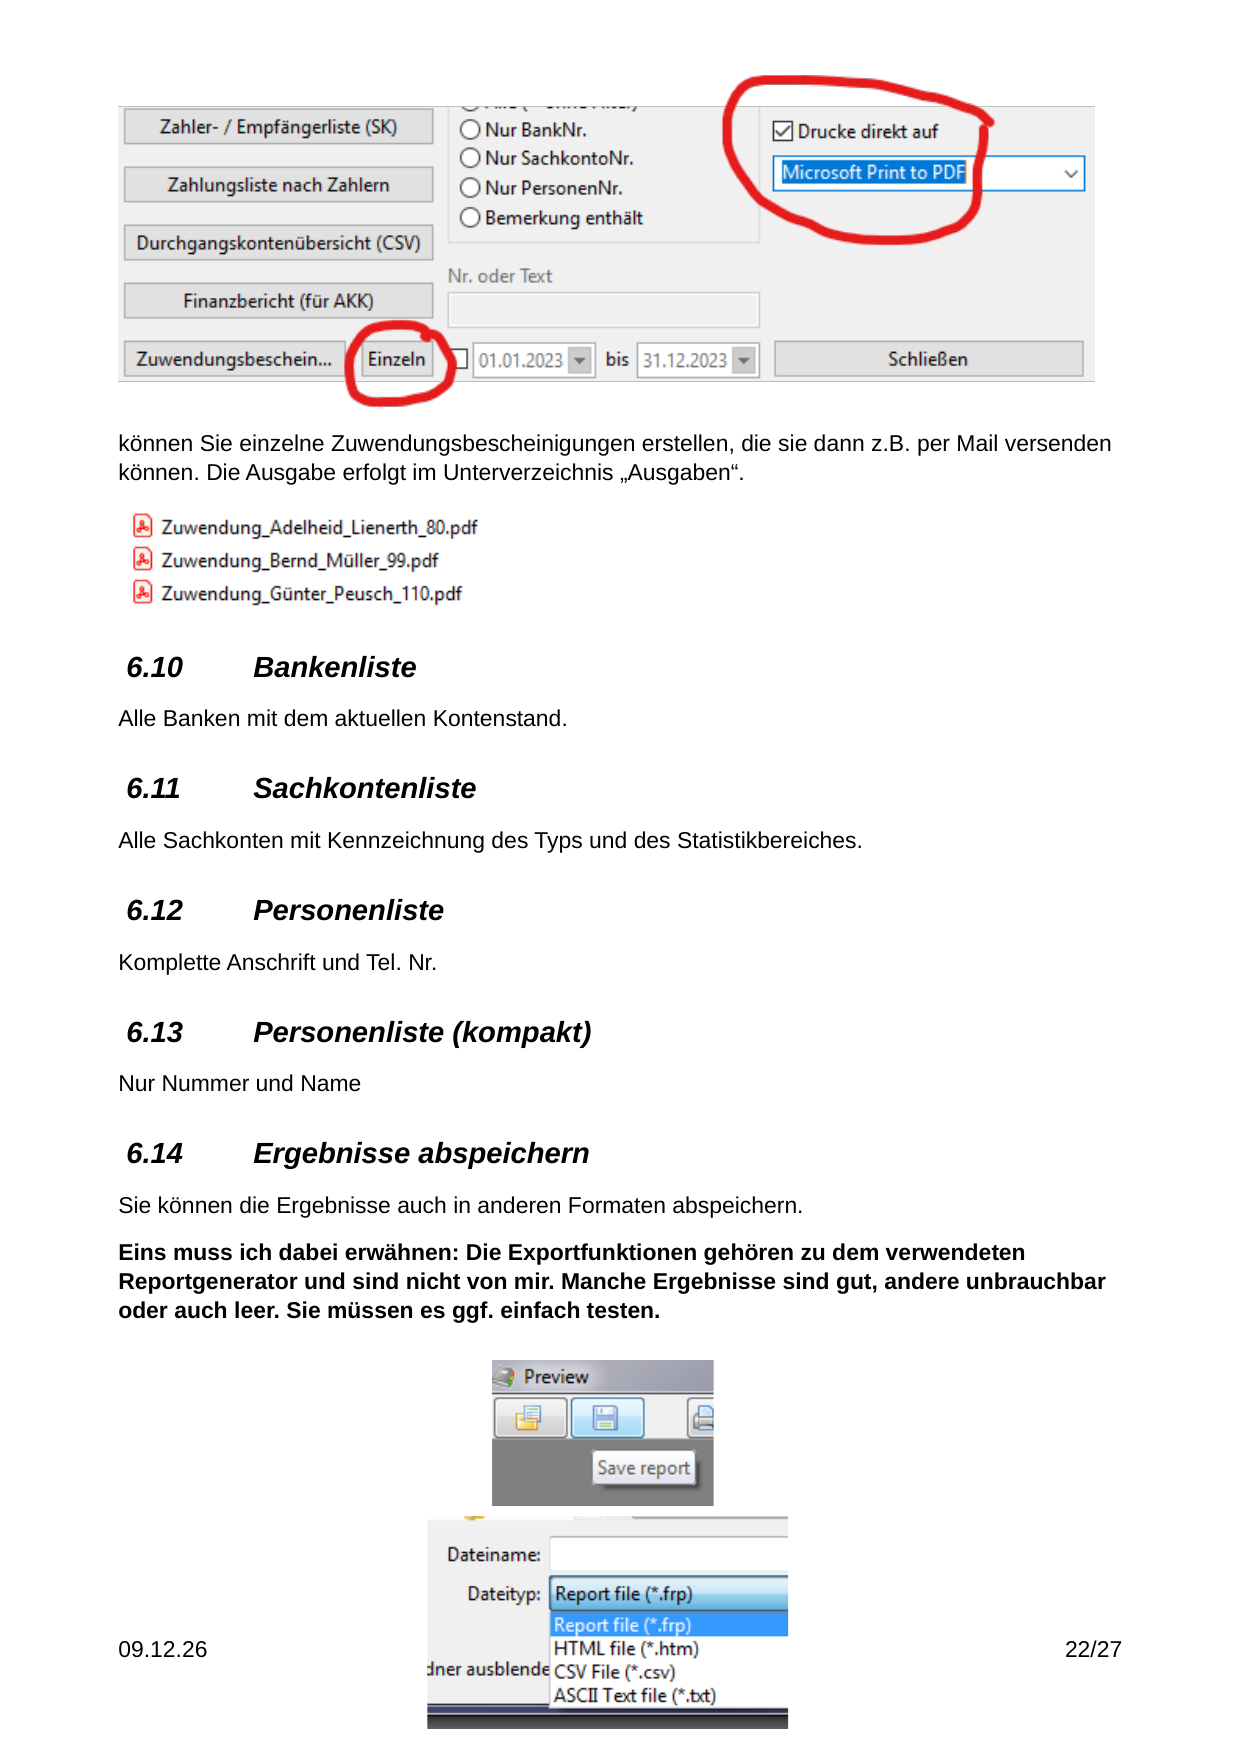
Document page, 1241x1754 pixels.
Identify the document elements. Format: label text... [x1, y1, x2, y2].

text Sie können die Ergebnisse auch in anderen Formaten abspeichern. [118, 1192, 1122, 1218]
text Eins muss ich dabei erwähnen: Die Exportfunktionen gehören zu dem verwendeten Reportgenerator und sind nicht von mir. Manche Ergebnisse sind gut, andere unbrauchbar oder auch leer. Sie müssen es ggf. einfach testen. [118, 1239, 1122, 1323]
text können Sie einzelne Zuwendungsbescheinigungen erstellen, die sie dann z.B. per Mail versenden können. Die Ausgabe erfolgt im Unterverzeichnis „Ausgaben“. [118, 430, 1122, 486]
text Komplette Anschrift und Tel. Nr. [118, 948, 1122, 975]
subtitle Personenliste [118, 893, 1122, 927]
text Alle Banken mit dem aktuellen Kontenstand. [118, 705, 1122, 731]
text Alle Sachkonten mit Kennzeichnung des Typs und des Statistikbereiches. [118, 827, 1122, 853]
text Nur Nummer und Name [118, 1070, 1122, 1096]
subtitle Ergebnisse abspeichern [118, 1136, 1122, 1170]
subtitle Personenliste (kompakt) [118, 1015, 1122, 1048]
subtitle Bankenliste [118, 650, 1122, 683]
subtitle Sachkontenliste [118, 771, 1122, 805]
